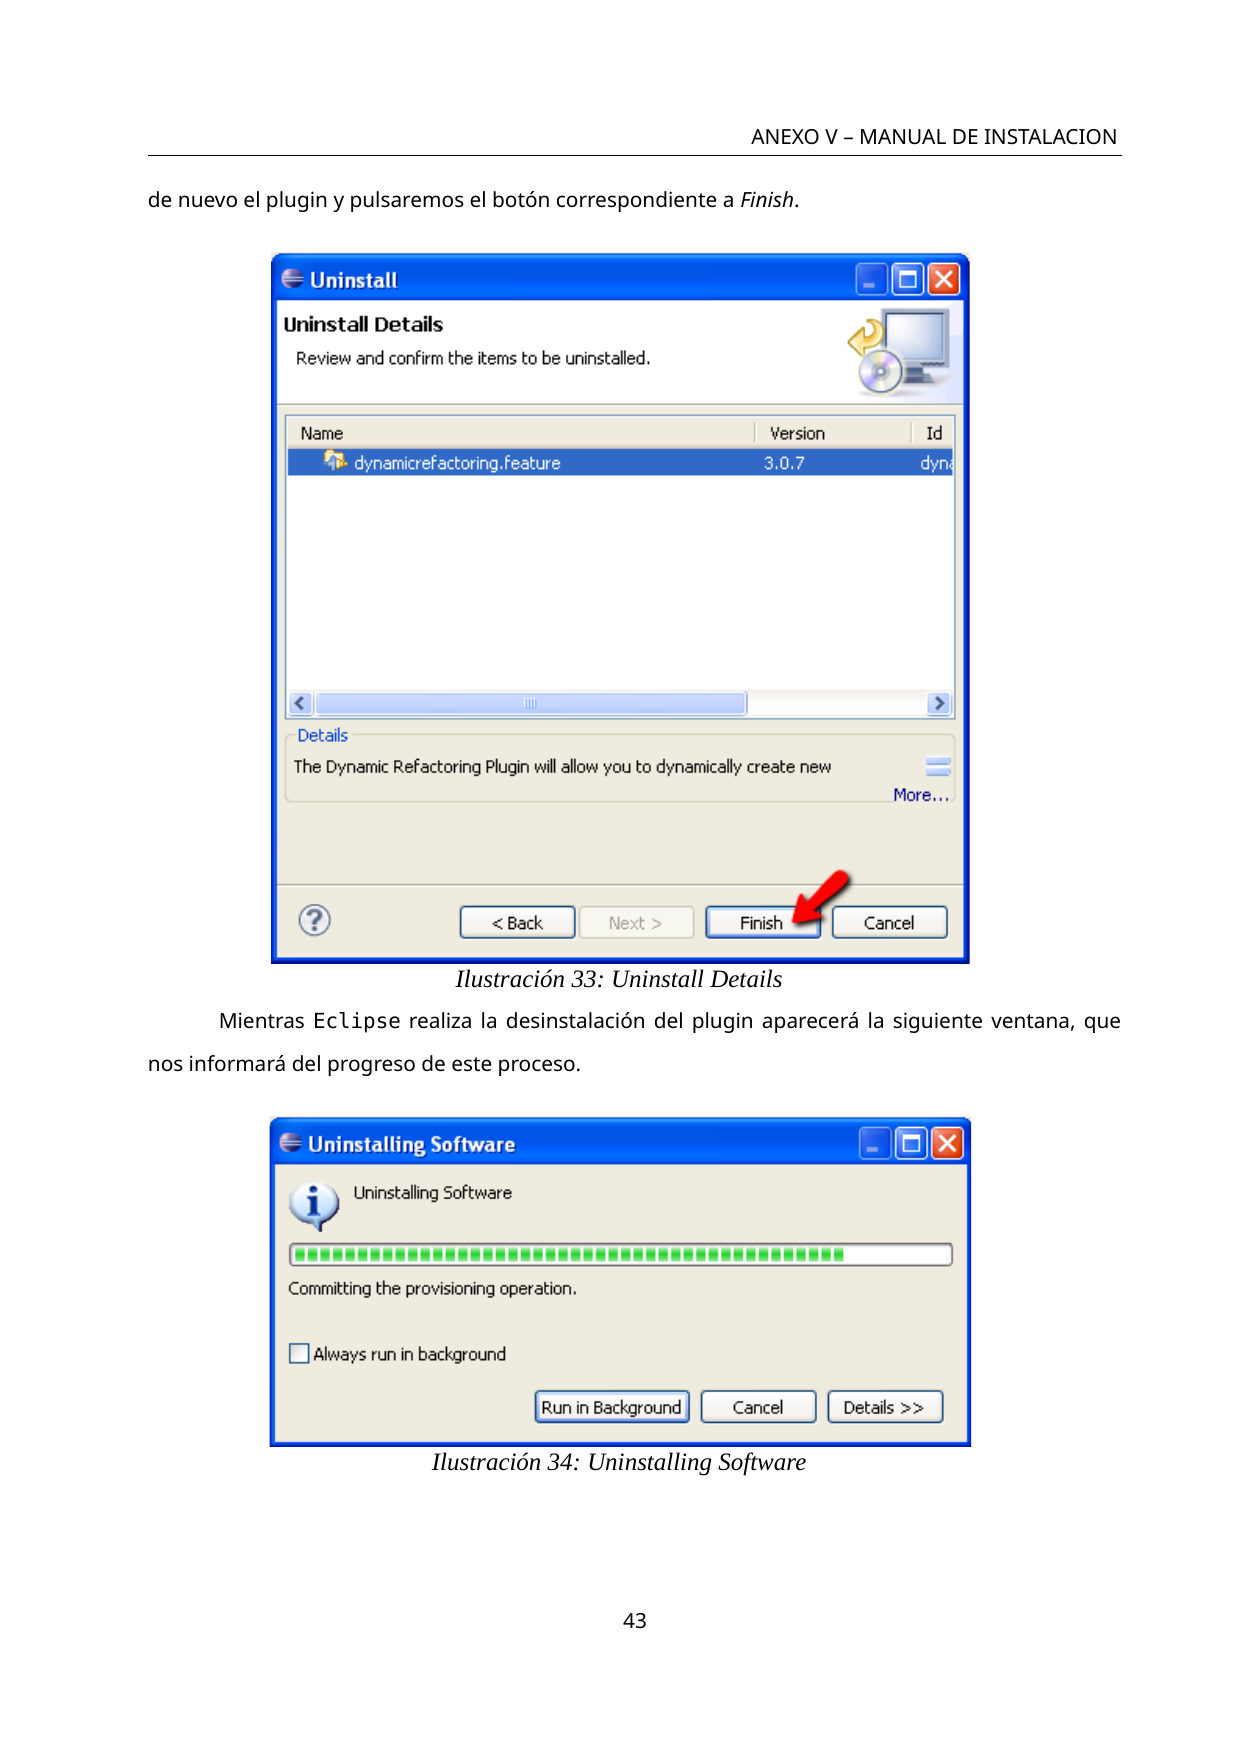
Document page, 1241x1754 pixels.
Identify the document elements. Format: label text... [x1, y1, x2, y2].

text Mientras Eclipse realiza la desinstalación del plugin aparecerá la siguiente ventana, que nos informará del progreso de este proceso. [148, 240, 1122, 1078]
picture [269, 1116, 972, 1447]
picture [271, 252, 970, 964]
text de nuevo el plugin y pulsaremos el botón correspondiente a Finish. [148, 185, 1122, 213]
text Ilustración 34: Uninstalling Software [269, 1447, 971, 1475]
text Ilustración 33: Uninstall Details [271, 964, 969, 992]
